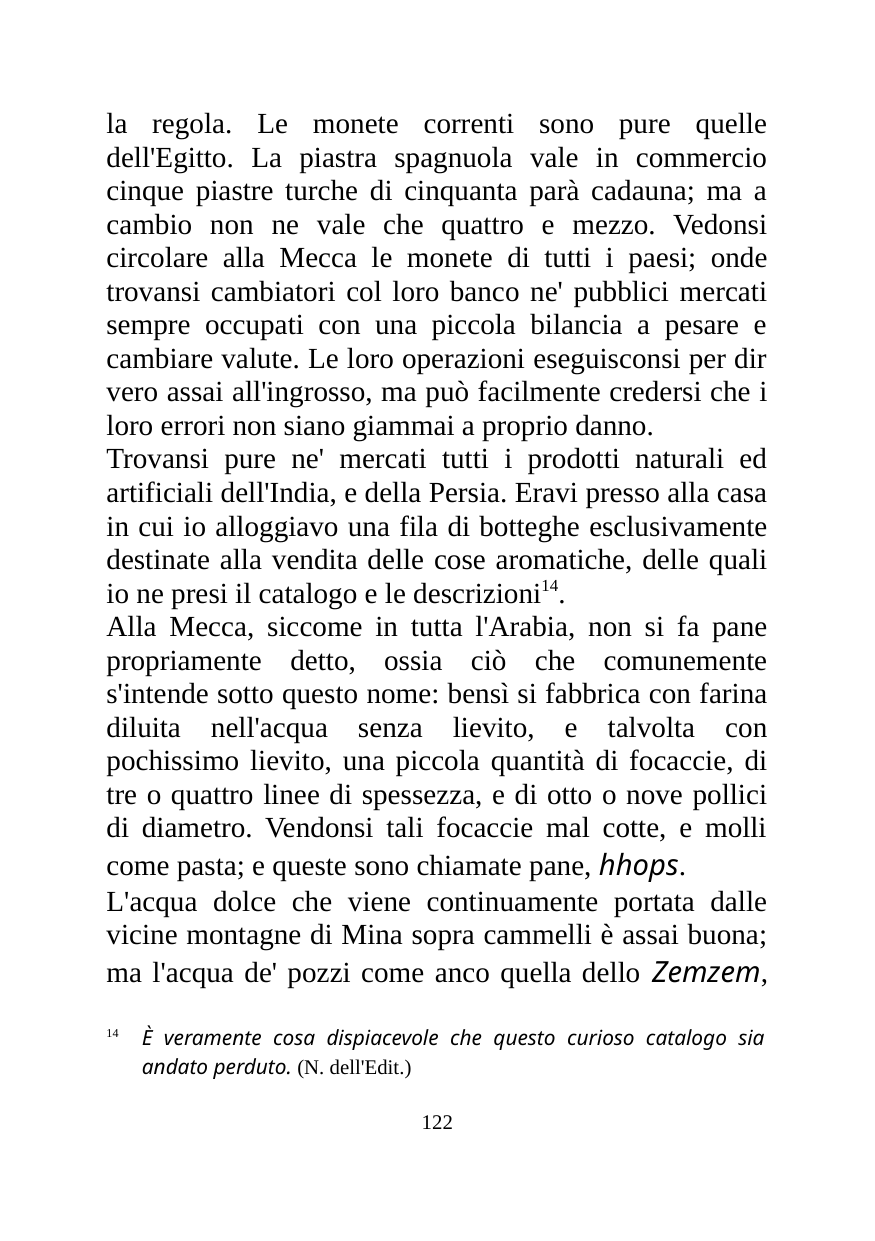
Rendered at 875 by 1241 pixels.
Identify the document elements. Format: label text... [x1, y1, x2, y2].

text L'acqua dolce che viene continuamente portata dalle vicine montagne di Mina sopra cammelli è assai buona; ma l'acqua de' pozzi come anco quella dello Zemzem, [106, 884, 768, 991]
text È veramente cosa dispiacevole che questo curioso catalogo sia andato perduto. (N. dell'Edit.) [106, 1023, 768, 1080]
text Trovansi pure ne' mercati tutti i prodotti naturali ed artificiali dell'India, e della Persia. Eravi presso alla casa in cui io alloggiavo una fila di botteghe esclusivamente destinate alla vendita delle cose aromatiche, delle quali io ne presi il catalogo e le descrizioni. [106, 442, 768, 609]
text Alla Mecca, siccome in tutta l'Arabia, non si fa pane propriamente detto, ossia ciò che comunemente s'intende sotto questo nome: bensì si fabbrica con farina diluita nell'acqua senza lievito, e talvolta con pochissimo lievito, una piccola quantità di focaccie, di tre o quattro linee di spessezza, e di otto o nove pollici di diametro. Vendonsi tali focaccie mal cotte, e molli come pasta; e queste sono chiamate pane, hhops. [106, 609, 768, 884]
text la regola. Le monete correnti sono pure quelle dell'Egitto. La piastra spagnuola vale in commercio cinque piastre turche di cinquanta parà cadauna; ma a cambio non ne vale che quattro e mezzo. Vedonsi circolare alla Mecca le monete di tutti i paesi; onde trovansi cambiatori col loro banco ne' pubblici mercati sempre occupati con una piccola bilancia a pesare e cambiare valute. Le loro operazioni eseguisconsi per dir vero assai all'ingrosso, ma può facilmente credersi che i loro errori non siano giammai a proprio danno. [106, 106, 768, 442]
